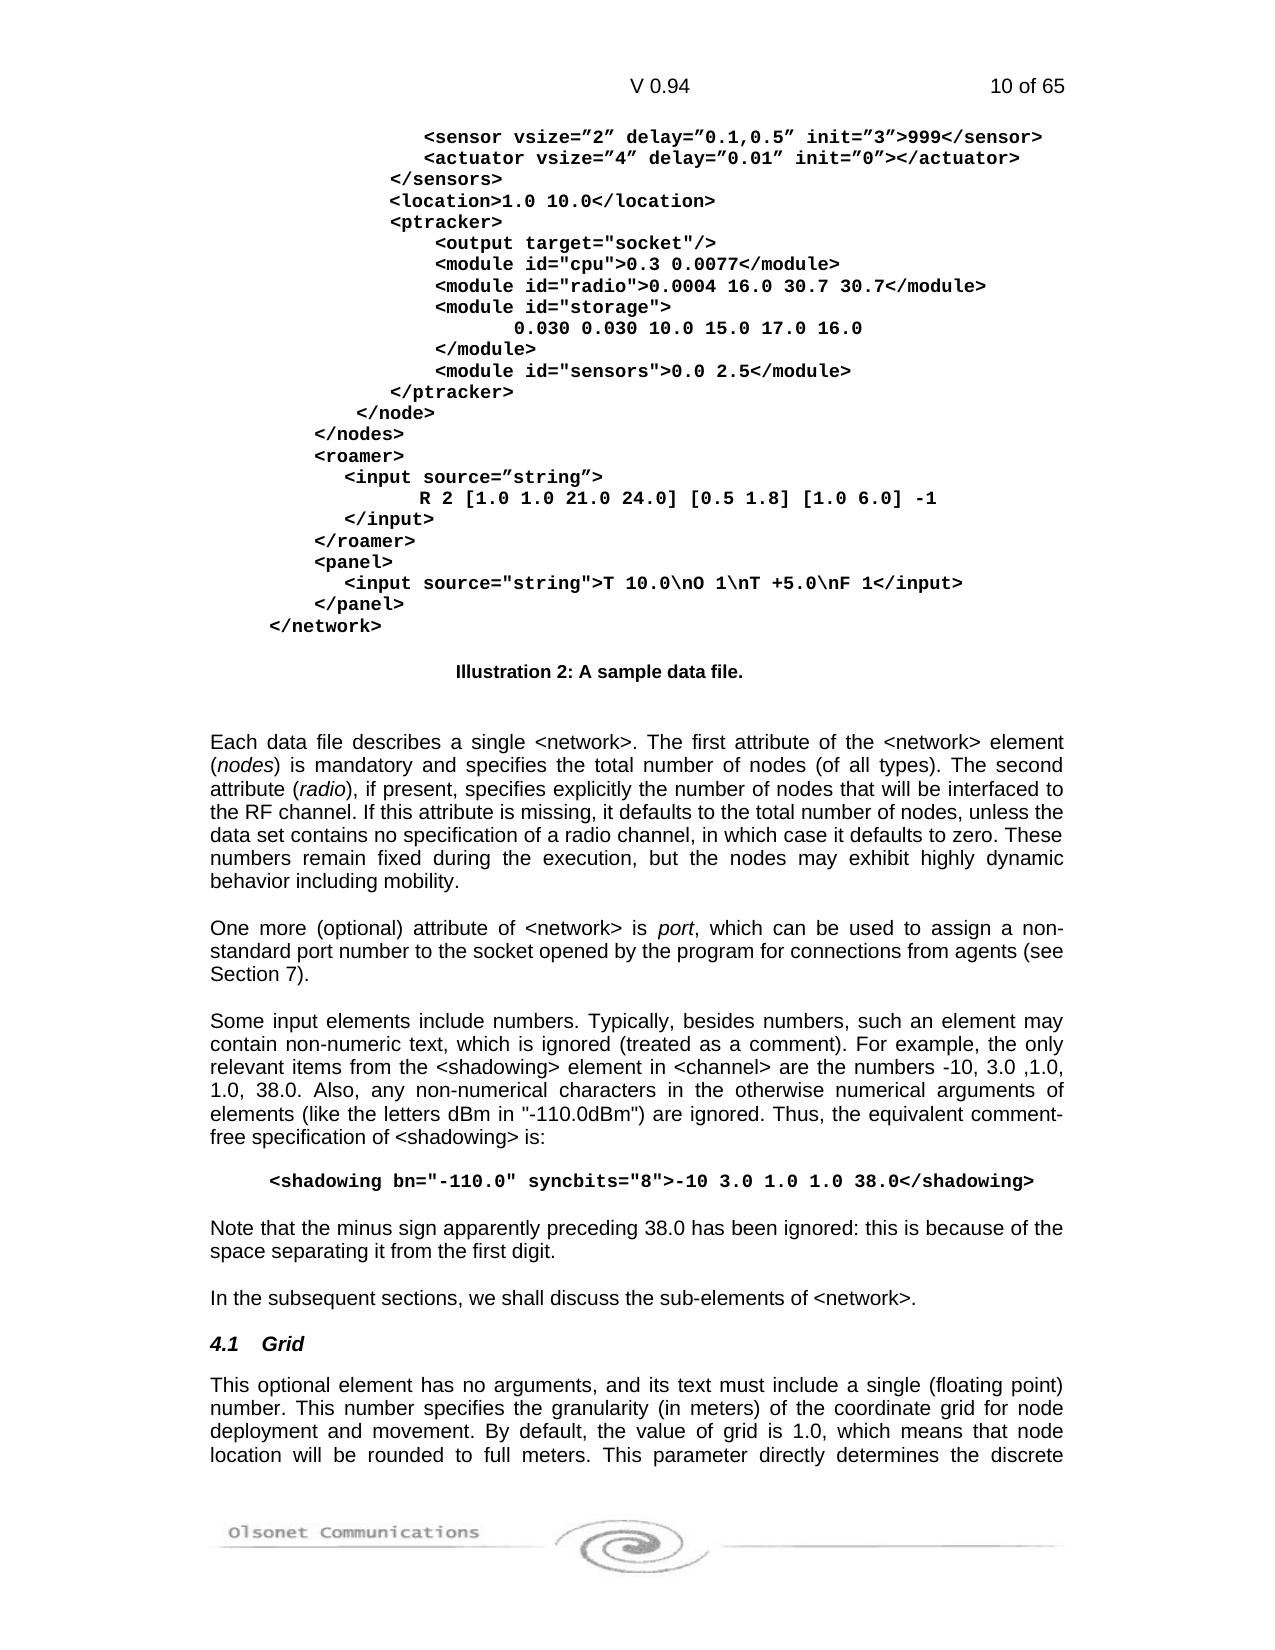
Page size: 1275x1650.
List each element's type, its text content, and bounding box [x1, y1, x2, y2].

text <roamer> [269, 446, 1065, 468]
text </roamer> [269, 531, 1065, 553]
text 0.030 0.030 10.0 15.0 17.0 16.0 [210, 319, 1065, 340]
text </input> [269, 510, 1065, 531]
text </ptracker> [210, 383, 1065, 404]
text </panel> [269, 595, 1065, 616]
text <module id="storage"> [210, 298, 1065, 319]
text </node> [210, 404, 1065, 425]
text <module id="sensors">0.0 2.5</module> [210, 361, 1065, 383]
text Illustration 2: A sample data file. [456, 662, 778, 683]
text </network> [269, 616, 1065, 662]
text <actuator vsize=”4” delay=”0.01” init=”0”></actuator> [210, 149, 1065, 170]
text R 2 [1.0 1.0 21.0 24.0] [0.5 1.8] [1.0 6.0] -1 [269, 489, 1065, 510]
text <input source="string">T 10.0\nO 1\nT +5.0\nF 1</input> [269, 574, 1065, 595]
text <location>1.0 10.0</location> [269, 191, 1065, 213]
text </nodes> [269, 425, 1065, 446]
text Each data file describes a single <network>. The first attribute of the <network> element (nodes) is mandatory and specifies the total number of nodes (of all types). The second attribute (radio), if present, specifies explicitly the number of nodes that will be interfaced to the RF channel. If this attribute is missing, it defaults to the total number of nodes, unless the data set contains no specification of a radio channel, in which case it defaults to zero. These numbers remain fixed during the execution, but the nodes may exhibit highly dynamic behavior including mobility. [210, 731, 1065, 893]
text <module id="radio">0.0004 16.0 30.7 30.7</module> [210, 276, 1065, 298]
text In the subsequent sections, we shall discuss the sub-elements of <network>. [210, 1286, 1065, 1309]
text <ptracker> [210, 213, 1065, 234]
text </sensors> [210, 170, 1065, 191]
text Note that the minus sign apparently preceding 38.0 has been ignored: this is because of the space separating it from the first digit. [210, 1216, 1065, 1263]
text <sensor vsize=”2” delay=”0.1,0.5” init=”3”>999</sensor> [210, 128, 1065, 149]
picture [210, 1504, 1065, 1596]
text <output target="socket"/> [210, 234, 1065, 255]
text [456, 683, 778, 711]
text <panel> [269, 553, 1065, 574]
text Some input elements include numbers. Typically, besides numbers, such an element may contain non-numeric text, which is ignored (treated as a comment). For example, the only relevant items from the <shadowing> element in <channel> are the numbers -10, 3.0 ,1.0, 1.0, 38.0. Also, any non-numerical characters in the otherwise numerical arguments of elements (like the letters dBm in "-110.0dBm") are ignored. Thus, the equivalent comment-free specification of <shadowing> is: [210, 1009, 1065, 1149]
text <shadowing bn="-110.0" syncbits="8">-10 3.0 1.0 1.0 38.0</shadowing> [269, 1172, 1065, 1193]
text This optional element has no arguments, and its text must include a single (floating point) number. This number specifies the granularity (in meters) of the coordinate grid for node deployment and movement. By default, the value of grid is 1.0, which means that node location will be rounded to full meters. This parameter directly determines the discrete [210, 1373, 1065, 1466]
subtitle Grid [210, 1333, 1065, 1356]
text One more (optional) attribute of <network> is port, which can be used to assign a non-standard port number to the socket opened by the program for connections from agents (see Section 7). [210, 916, 1065, 986]
text </module> [210, 340, 1065, 361]
text <input source=”string”> [269, 468, 1065, 489]
text <module id="cpu">0.3 0.0077</module> [210, 255, 1065, 276]
